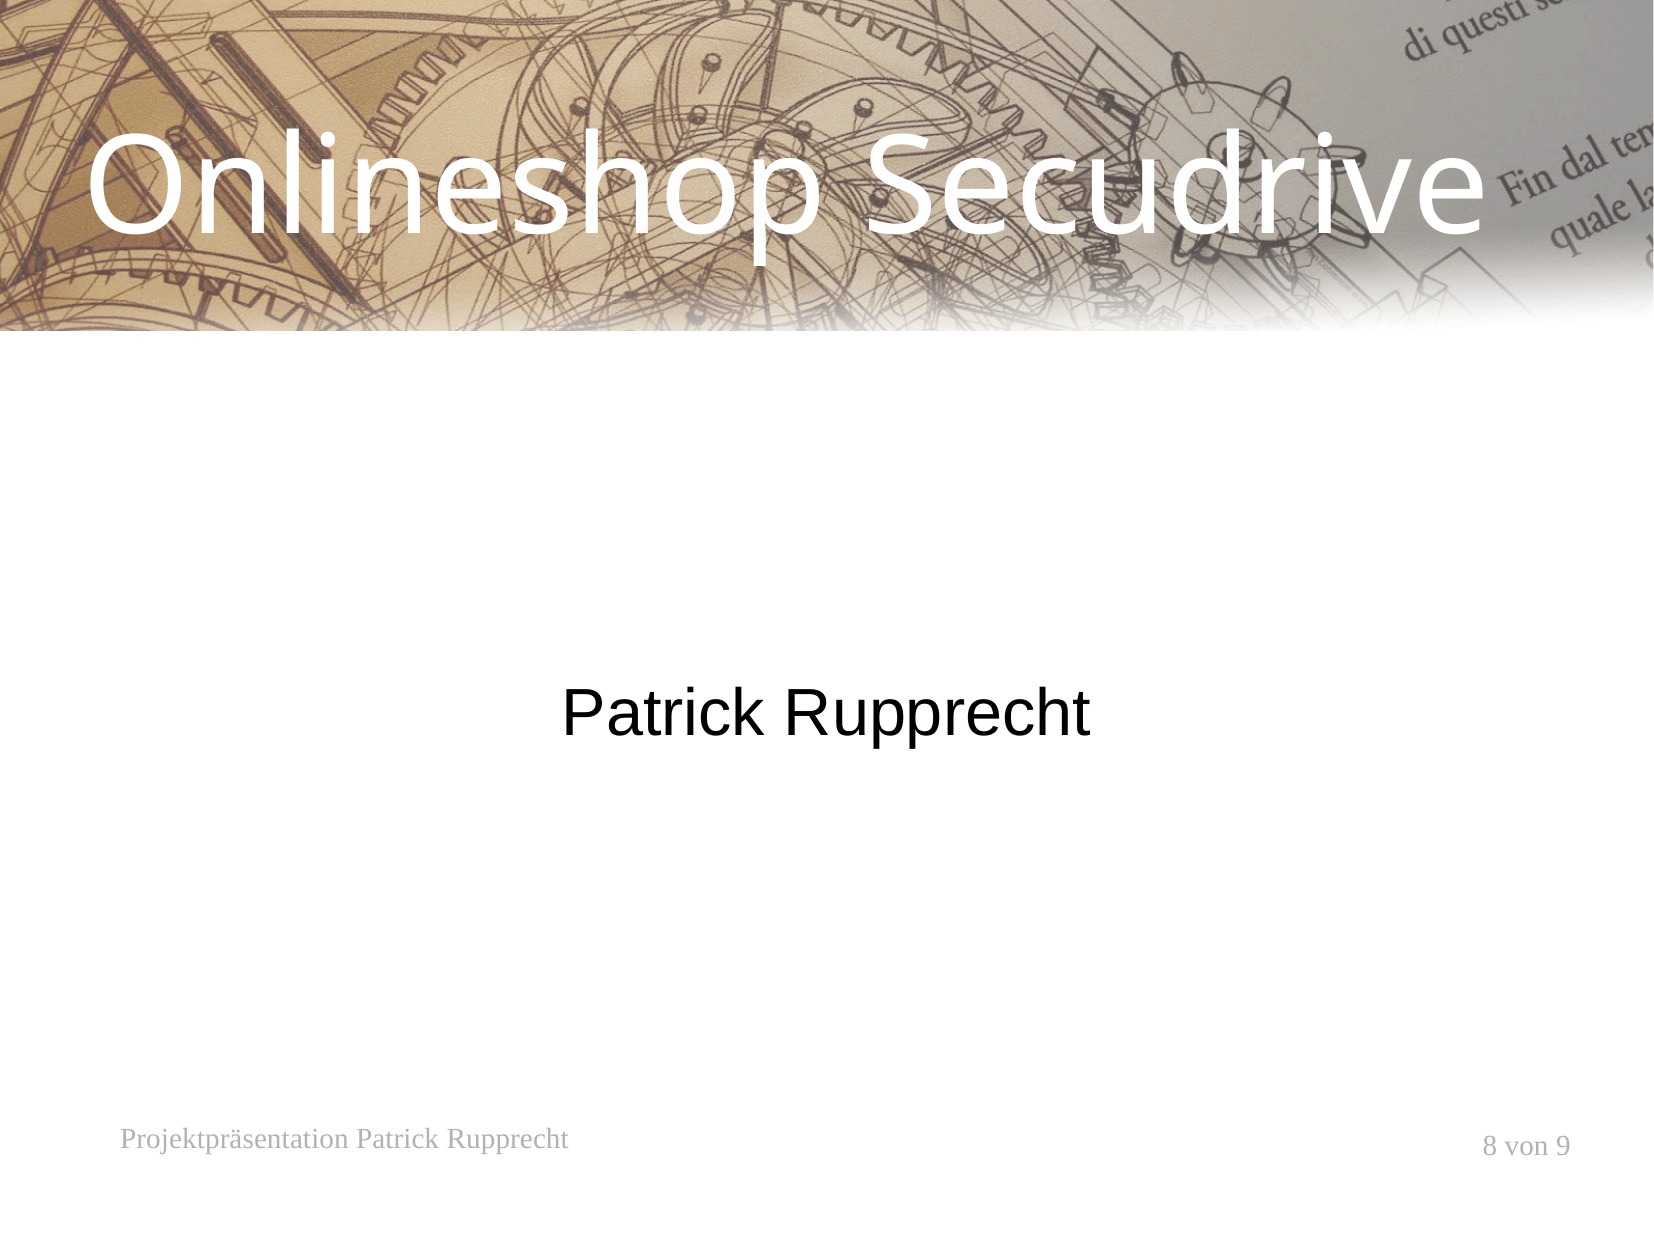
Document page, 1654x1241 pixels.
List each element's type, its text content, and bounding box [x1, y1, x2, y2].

title Onlineshop Secudrive [82, 76, 1571, 284]
subtitle Patrick Rupprecht [82, 389, 1571, 1109]
picture [0, 0, 1654, 331]
